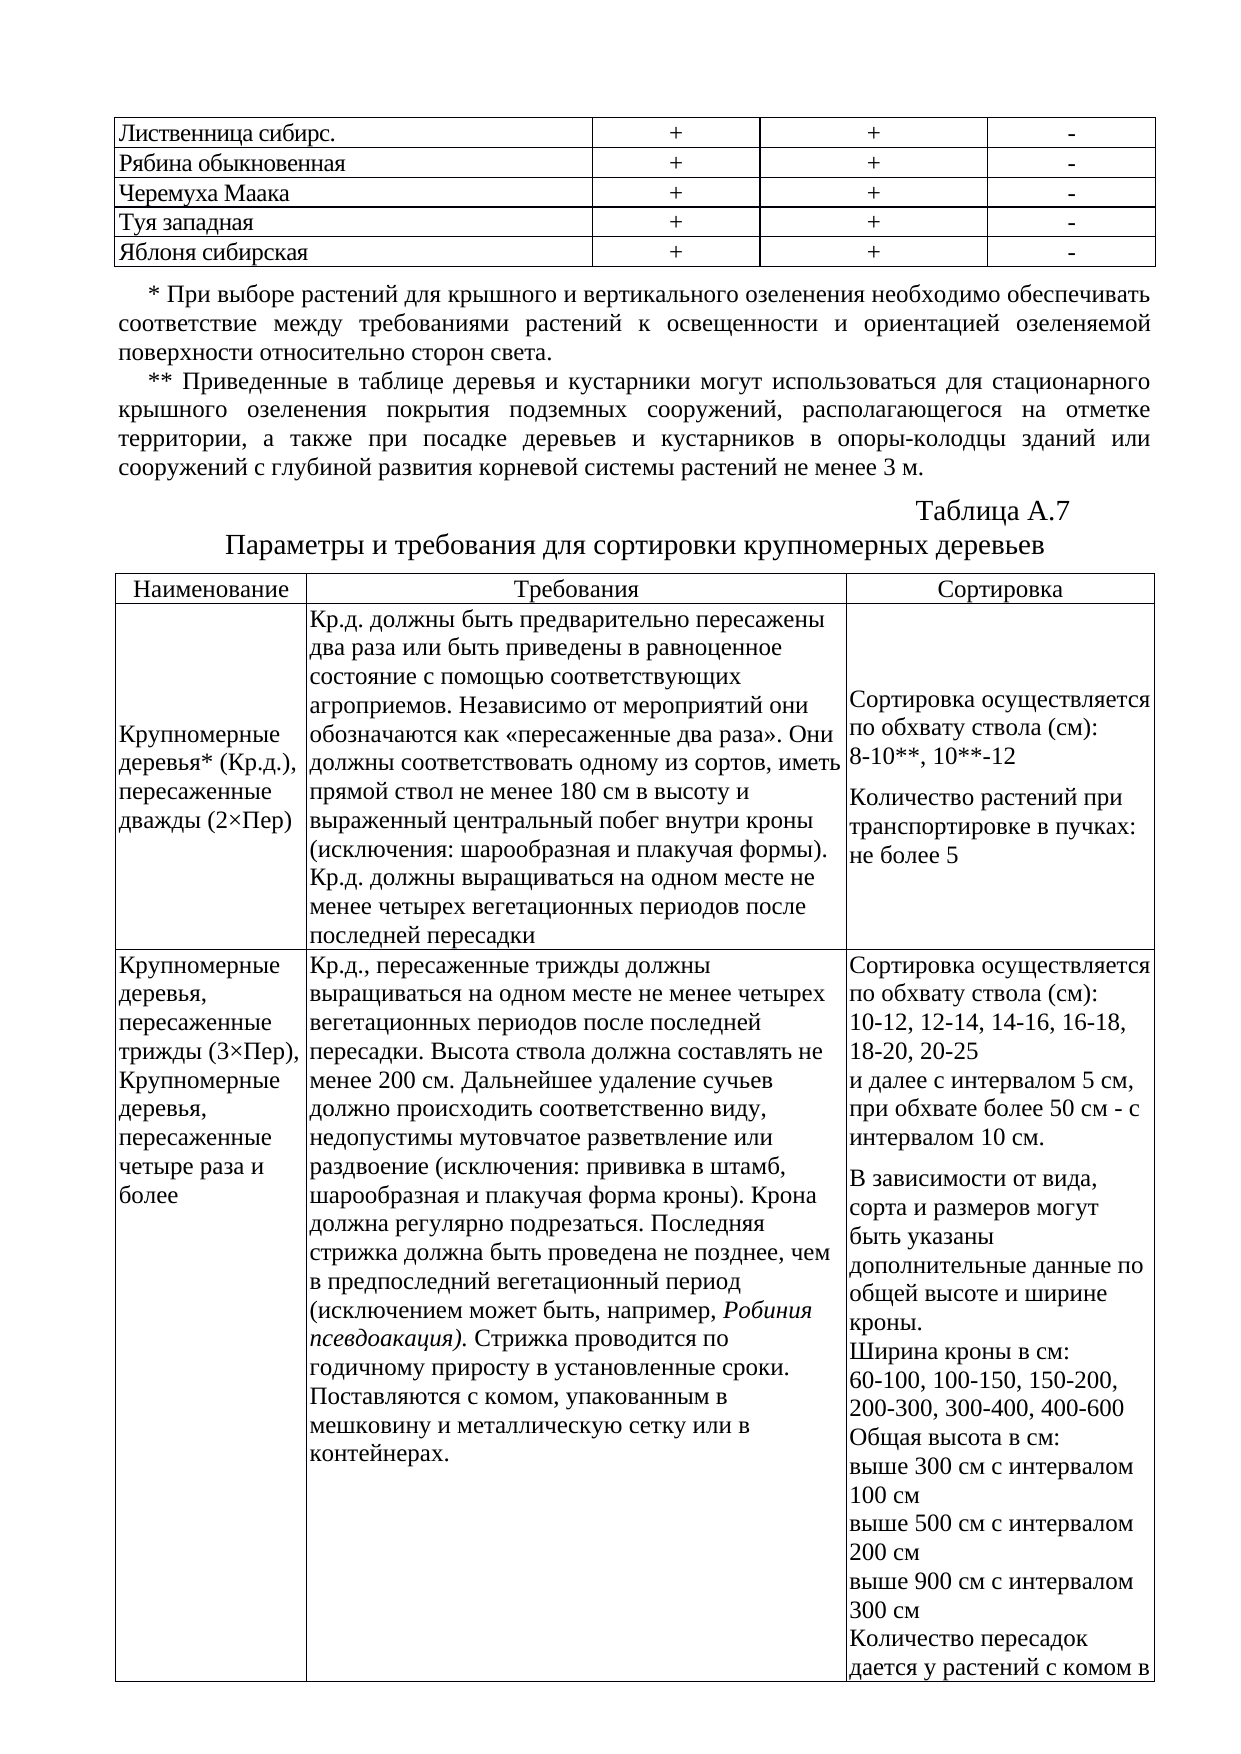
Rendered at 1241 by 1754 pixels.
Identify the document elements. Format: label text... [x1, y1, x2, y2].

table_cell Сортировка осуществляется по обхвату ствола (см): 8-10**, 10**-12 Количество растений при транспортировке в пучках: не более 5 [847, 604, 1154, 949]
text Параметры и требования для сортировки крупномерных деревьев [118, 527, 1152, 560]
table_cell + [983, 178, 987, 206]
table_cell - [1151, 178, 1155, 206]
table_cell - [1151, 148, 1155, 177]
table_cell + [983, 208, 987, 236]
table_header Наименование [116, 574, 306, 603]
table_cell - [1151, 237, 1155, 266]
table_cell Сортировка осуществляется по обхвату ствола (см): 10-12, 12-14, 14-16, 16-18, 18-20, 20-25 и далее с интервалом 5 см, при обхвате более 50 см - с интервалом 10 см. В зависимости от вида, сорта и размеров могут быть указаны дополнительные данные по общей высоте и ширине кроны. Ширина кроны в см: 60-100, 100-150, 150-200, 200-300, 300-400, 400-600 Общая высота в см: выше 300 см с интервалом 100 см выше 500 см с интервалом 200 см выше 900 см с интервалом 300 см Количество пересадок дается у растений с комом в [847, 950, 1154, 1681]
text * При выборе растений для крышного и вертикального озеленения необходимо обеспечивать соответствие между требованиями растений к освещенности и ориентацией озеленяемой поверхности относительно сторон света. [118, 279, 1152, 366]
text ** Приведенные в таблице деревья и кустарники могут использоваться для стационарного крышного озеленения покрытия подземных сооружений, располагающегося на отметке территории, а также при посадке деревьев и кустарников в опоры-колодцы зданий или сооружений с глубиной развития корневой системы растений не менее 3 м. [118, 366, 1152, 481]
table_cell - [1151, 208, 1155, 236]
table_cell Крупномерные деревья, пересаженные трижды (3×Пер), Крупномерные деревья, пересаженные четыре раза и более [116, 950, 306, 1681]
table_cell Кр.д., пересаженные трижды должны выращиваться на одном месте не менее четырех вегетационных периодов после последней пересадки. Высота ствола должна составлять не менее 200 см. Дальнейшее удаление сучьев должно происходить соответственно виду, недопустимы мутовчатое разветвление или раздвоение (исключения: прививка в штамб, шарообразная и плакучая форма кроны). Крона должна регулярно подрезаться. Последняя стрижка должна быть проведена не позднее, чем в предпоследний вегетационный период (исключением может быть, например, Робиния псевдоакация). Стрижка проводится по годичному приросту в установленные сроки. Поставляются с комом, упакованным в мешковину и металлическую сетку или в контейнерах. [307, 950, 846, 1681]
table_cell + [983, 118, 987, 147]
table_cell - [1151, 118, 1155, 147]
table_header Требования [307, 574, 846, 603]
table_cell Крупномерные деревья* (Кр.д.), пересаженные дважды (2×Пер) [116, 604, 306, 949]
table_header Сортировка [847, 574, 1154, 603]
table_cell + [983, 237, 987, 266]
table_cell + [983, 148, 987, 177]
table_cell Кр.д. должны быть предварительно пересажены два раза или быть приведены в равноценное состояние с помощью соответствующих агроприемов. Независимо от мероприятий они обозначаются как «пересаженные два раза». Они должны соответствовать одному из сортов, иметь прямой ствол не менее 180 см в высоту и выраженный центральный побег внутри кроны (исключения: шарообразная и плакучая формы). Кр.д. должны выращиваться на одном месте не менее четырех вегетационных периодов после последней пересадки [307, 604, 846, 949]
text Таблица А.7 [118, 493, 1152, 527]
